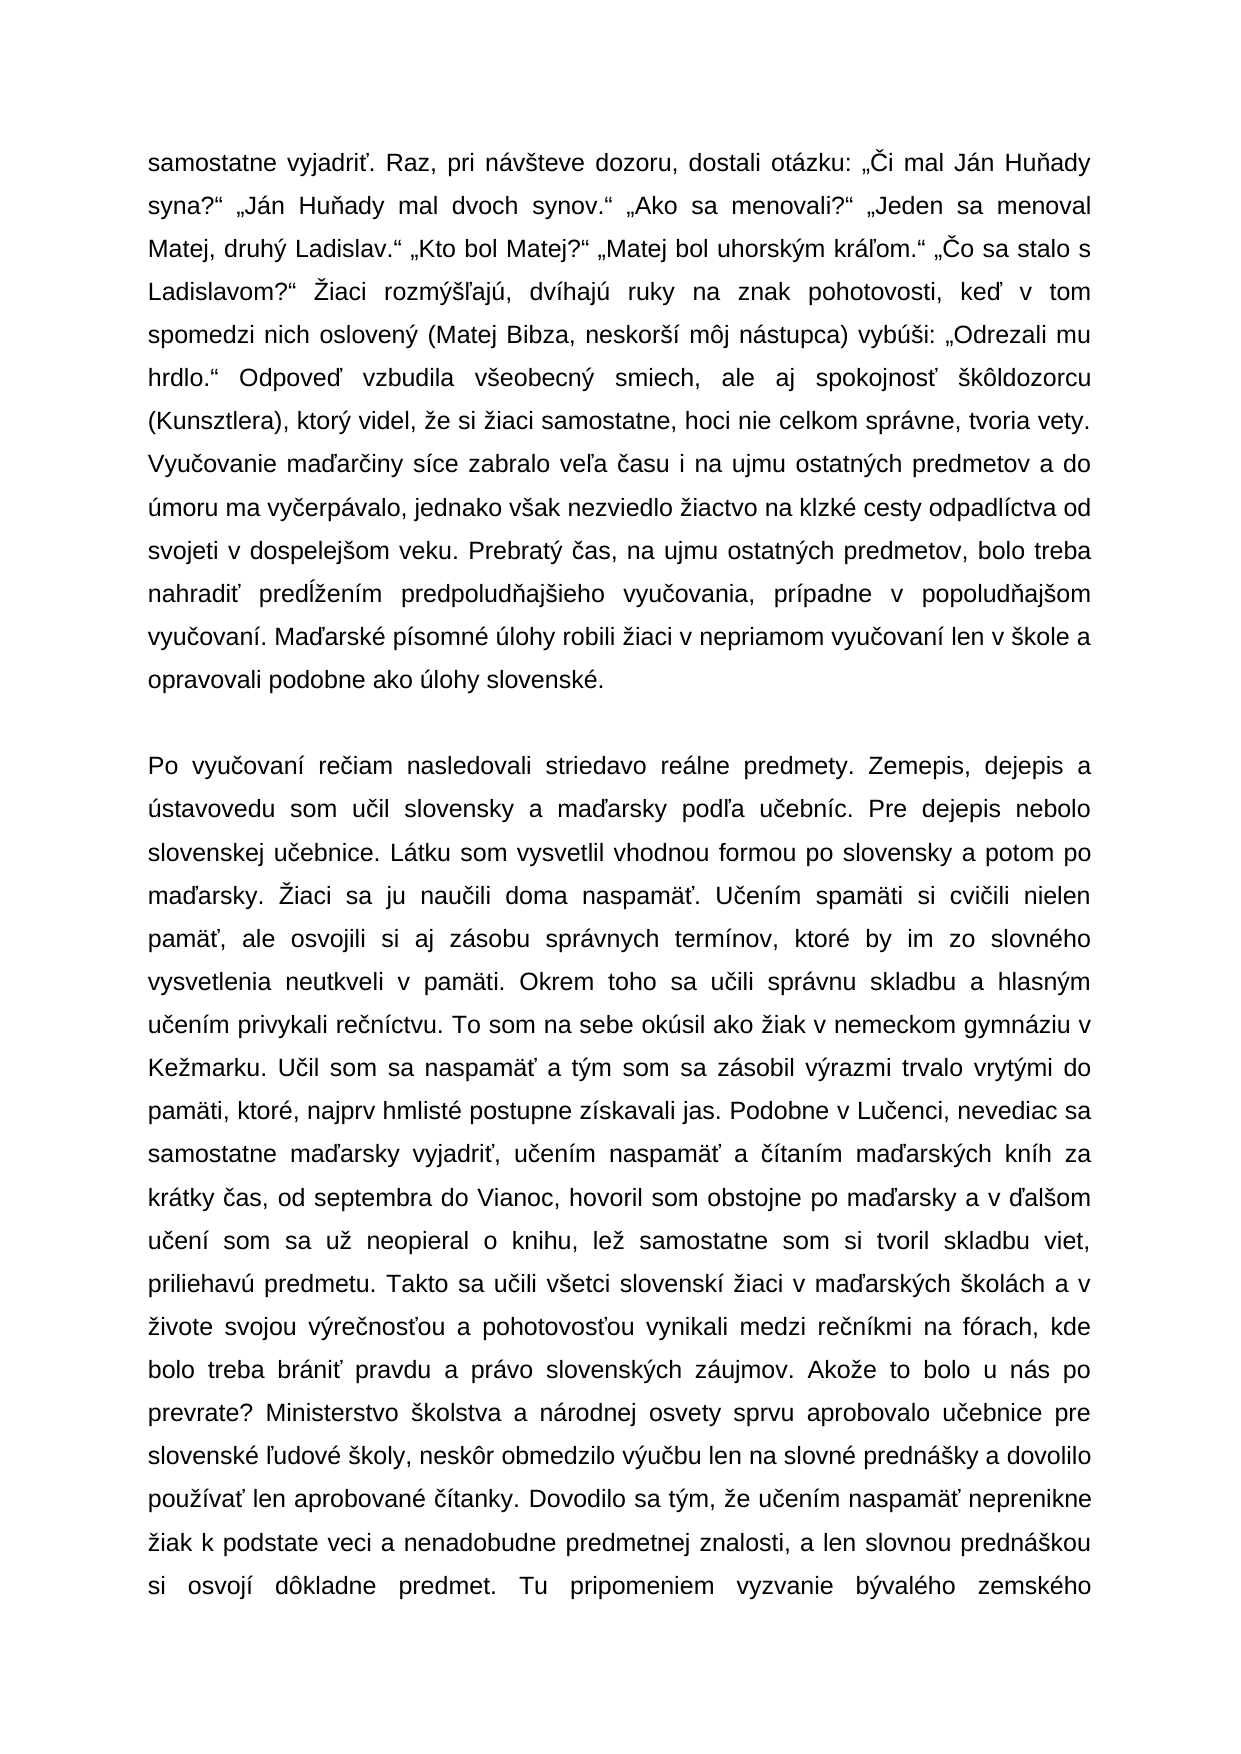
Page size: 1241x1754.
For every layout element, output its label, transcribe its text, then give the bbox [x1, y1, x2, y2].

text Po vyučovaní rečiam nasledovali striedavo reálne predmety. Zemepis, dejepis a ústavovedu som učil slovensky a maďarsky podľa učebníc. Pre dejepis nebolo slovenskej učebnice. Látku som vysvetlil vhodnou formou po slovensky a potom po maďarsky. Žiaci sa ju naučili doma naspamäť. Učením spamäti si cvičili nielen pamäť, ale osvojili si aj zásobu správnych termínov, ktoré by im zo slovného vysvetlenia neutkveli v pamäti. Okrem toho sa učili správnu skladbu a hlasným učením privykali rečníctvu. To som na sebe okúsil ako žiak v nemeckom gymnáziu v Kežmarku. Učil som sa naspamäť a tým som sa zásobil výrazmi trvalo vrytými do pamäti, ktoré, najprv hmlisté postupne získavali jas. Podobne v Lučenci, nevediac sa samostatne maďarsky vyjadriť, učením naspamäť a čítaním maďarských kníh za krátky čas, od septembra do Vianoc, hovoril som obstojne po maďarsky a v ďalšom učení som sa už neopieral o knihu, lež samostatne som si tvoril skladbu viet, priliehavú predmetu. Takto sa učili všetci slovenskí žiaci v maďarských školách a v živote svojou výrečnosťou a pohotovosťou vynikali medzi rečníkmi na fórach, kde bolo treba brániť pravdu a právo slovenských záujmov. Akože to bolo u nás po prevrate? Ministerstvo školstva a národnej osvety sprvu aprobovalo učebnice pre slovenské ľudové školy, neskôr obmedzilo výučbu len na slovné prednášky a dovolilo používať len aprobované čítanky. Dovodilo sa tým, že učením naspamäť neprenikne žiak k podstate veci a nenadobudne predmetnej znalosti, a len slovnou prednáškou si osvojí dôkladne predmet. Tu pripomeniem vyzvanie bývalého zemského [148, 751, 1093, 1599]
text samostatne vyjadriť. Raz, pri návšteve dozoru, dostali otázku: „Či mal Ján Huňady syna?“ „Ján Huňady mal dvoch synov.“ „Ako sa menovali?“ „Jeden sa menoval Matej, druhý Ladislav.“ „Kto bol Matej?“ „Matej bol uhorským kráľom.“ „Čo sa stalo s Ladislavom?“ Žiaci rozmýšľajú, dvíhajú ruky na znak pohotovosti, keď v tom spomedzi nich oslovený (Matej Bibza, neskorší môj nástupca) vybúši: „Odrezali mu hrdlo.“ Odpoveď vzbudila všeobecný smiech, ale aj spokojnosť škôldozorcu (Kunsztlera), ktorý videl, že si žiaci samostatne, hoci nie celkom správne, tvoria vety. Vyučovanie maďarčiny síce zabralo veľa času i na ujmu ostatných predmetov a do úmoru ma vyčerpávalo, jednako však nezviedlo žiactvo na klzké cesty odpadlíctva od svojeti v dospelejšom veku. Prebratý čas, na ujmu ostatných predmetov, bolo treba nahradiť predĺžením predpoludňajšieho vyučovania, prípadne v popoludňajšom vyučovaní. Maďarské písomné úlohy robili žiaci v nepriamom vyučovaní len v škole a opravovali podobne ako úlohy slovenské. [148, 148, 1093, 694]
